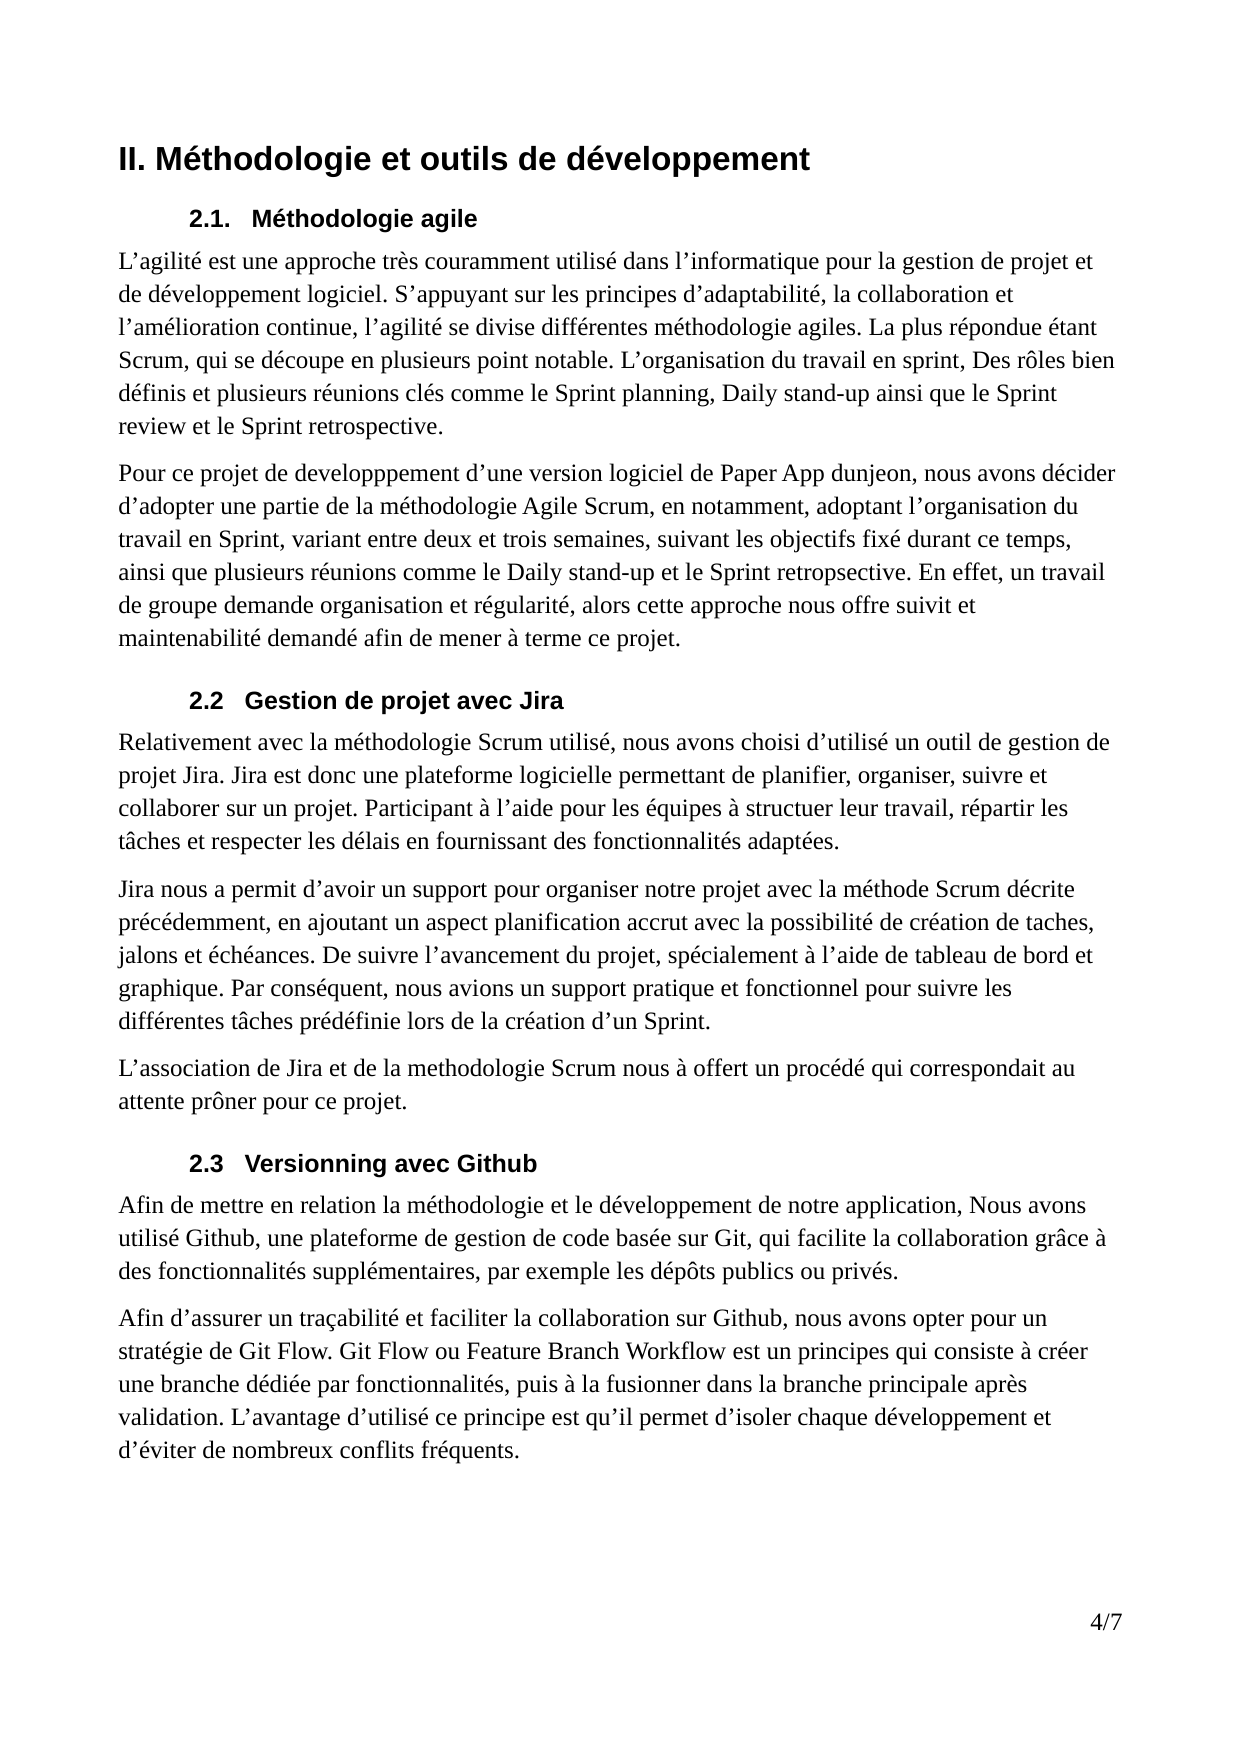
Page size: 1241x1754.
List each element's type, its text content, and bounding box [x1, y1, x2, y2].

text Afin d’assurer un traçabilité et faciliter la collaboration sur Github, nous avons opter pour un stratégie de Git Flow. Git Flow ou Feature Branch Workflow est un principes qui consiste à créer une branche dédiée par fonctionnalités, puis à la fusionner dans la branche principale après validation. L’avantage d’utilisé ce principe est qu’il permet d’isoler chaque développement et d’éviter de nombreux conflits fréquents. [118, 1303, 1122, 1464]
subtitle II. Méthodologie et outils de développement [118, 139, 1122, 177]
text Pour ce projet de developppement d’une version logiciel de Paper App dunjeon, nous avons décider d’adopter une partie de la méthodologie Agile Scrum, en notamment, adoptant l’organisation du travail en Sprint, variant entre deux et trois semaines, suivant les objectifs fixé durant ce temps, ainsi que plusieurs réunions comme le Daily stand-up et le Sprint retropsective. En effet, un travail de groupe demande organisation et régularité, alors cette approche nous offre suivit et maintenabilité demandé afin de mener à terme ce projet. [118, 458, 1122, 652]
text L’association de Jira et de la methodologie Scrum nous à offert un procédé qui correspondait au attente prôner pour ce projet. [118, 1053, 1122, 1115]
text Relativement avec la méthodologie Scrum utilisé, nous avons choisi d’utilisé un outil de gestion de projet Jira. Jira est donc une plateforme logicielle permettant de planifier, organiser, suivre et collaborer sur un projet. Participant à l’aide pour les équipes à structuer leur travail, répartir les tâches et respecter les délais en fournissant des fonctionnalités adaptées. [118, 727, 1122, 855]
text Afin de mettre en relation la méthodologie et le développement de notre application, Nous avons utilisé Github, une plateforme de gestion de code basée sur Git, qui facilite la collaboration grâce à des fonctionnalités supplémentaires, par exemple les dépôts publics ou privés. [118, 1190, 1122, 1284]
subtitle 2.1. Méthodologie agile [189, 204, 1122, 233]
subtitle 2.3 Versionning avec Github [189, 1148, 1122, 1177]
text Jira nous a permit d’avoir un support pour organiser notre projet avec la méthode Scrum décrite précédemment, en ajoutant un aspect planification accrut avec la possibilité de création de taches, jalons et échéances. De suivre l’avancement du projet, spécialement à l’aide de tableau de bord et graphique. Par conséquent, nous avions un support pratique et fonctionnel pour suivre les différentes tâches prédéfinie lors de la création d’un Sprint. [118, 874, 1122, 1034]
text L’agilité est une approche très couramment utilisé dans l’informatique pour la gestion de projet et de développement logiciel. S’appuyant sur les principes d’adaptabilité, la collaboration et l’amélioration continue, l’agilité se divise différentes méthodologie agiles. La plus répondue étant Scrum, qui se découpe en plusieurs point notable. L’organisation du travail en sprint, Des rôles bien définis et plusieurs réunions clés comme le Sprint planning, Daily stand-up ainsi que le Sprint review et le Sprint retrospective. [118, 246, 1122, 439]
subtitle 2.2 Gestion de projet avec Jira [189, 686, 1122, 714]
